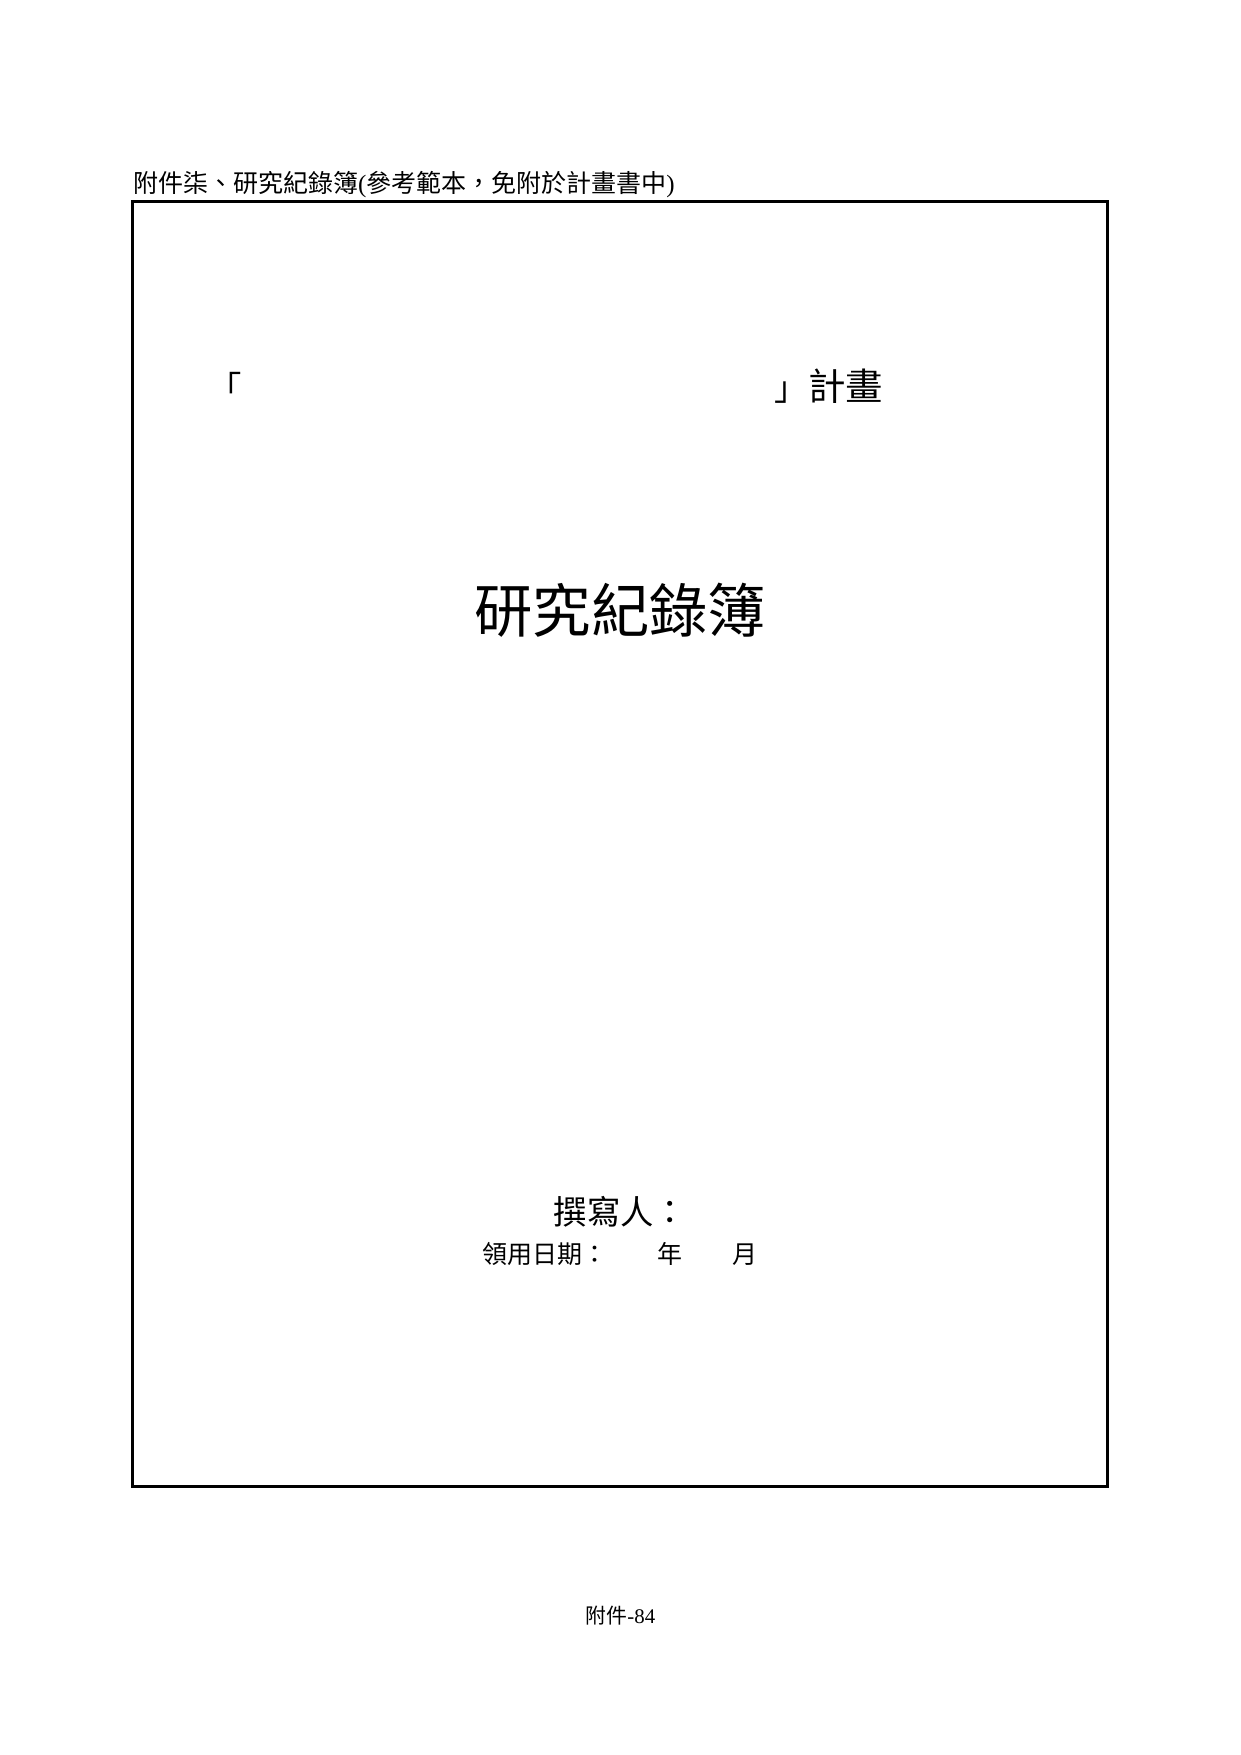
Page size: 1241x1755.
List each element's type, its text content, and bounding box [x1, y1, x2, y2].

subtitle 附件柒、研究紀錄簿(參考範本，免附於計畫書中) [133, 164, 1107, 200]
table_header 「 」計畫 研究紀錄簿 撰寫人： 領用日期： 年 月 [134, 203, 1106, 1484]
